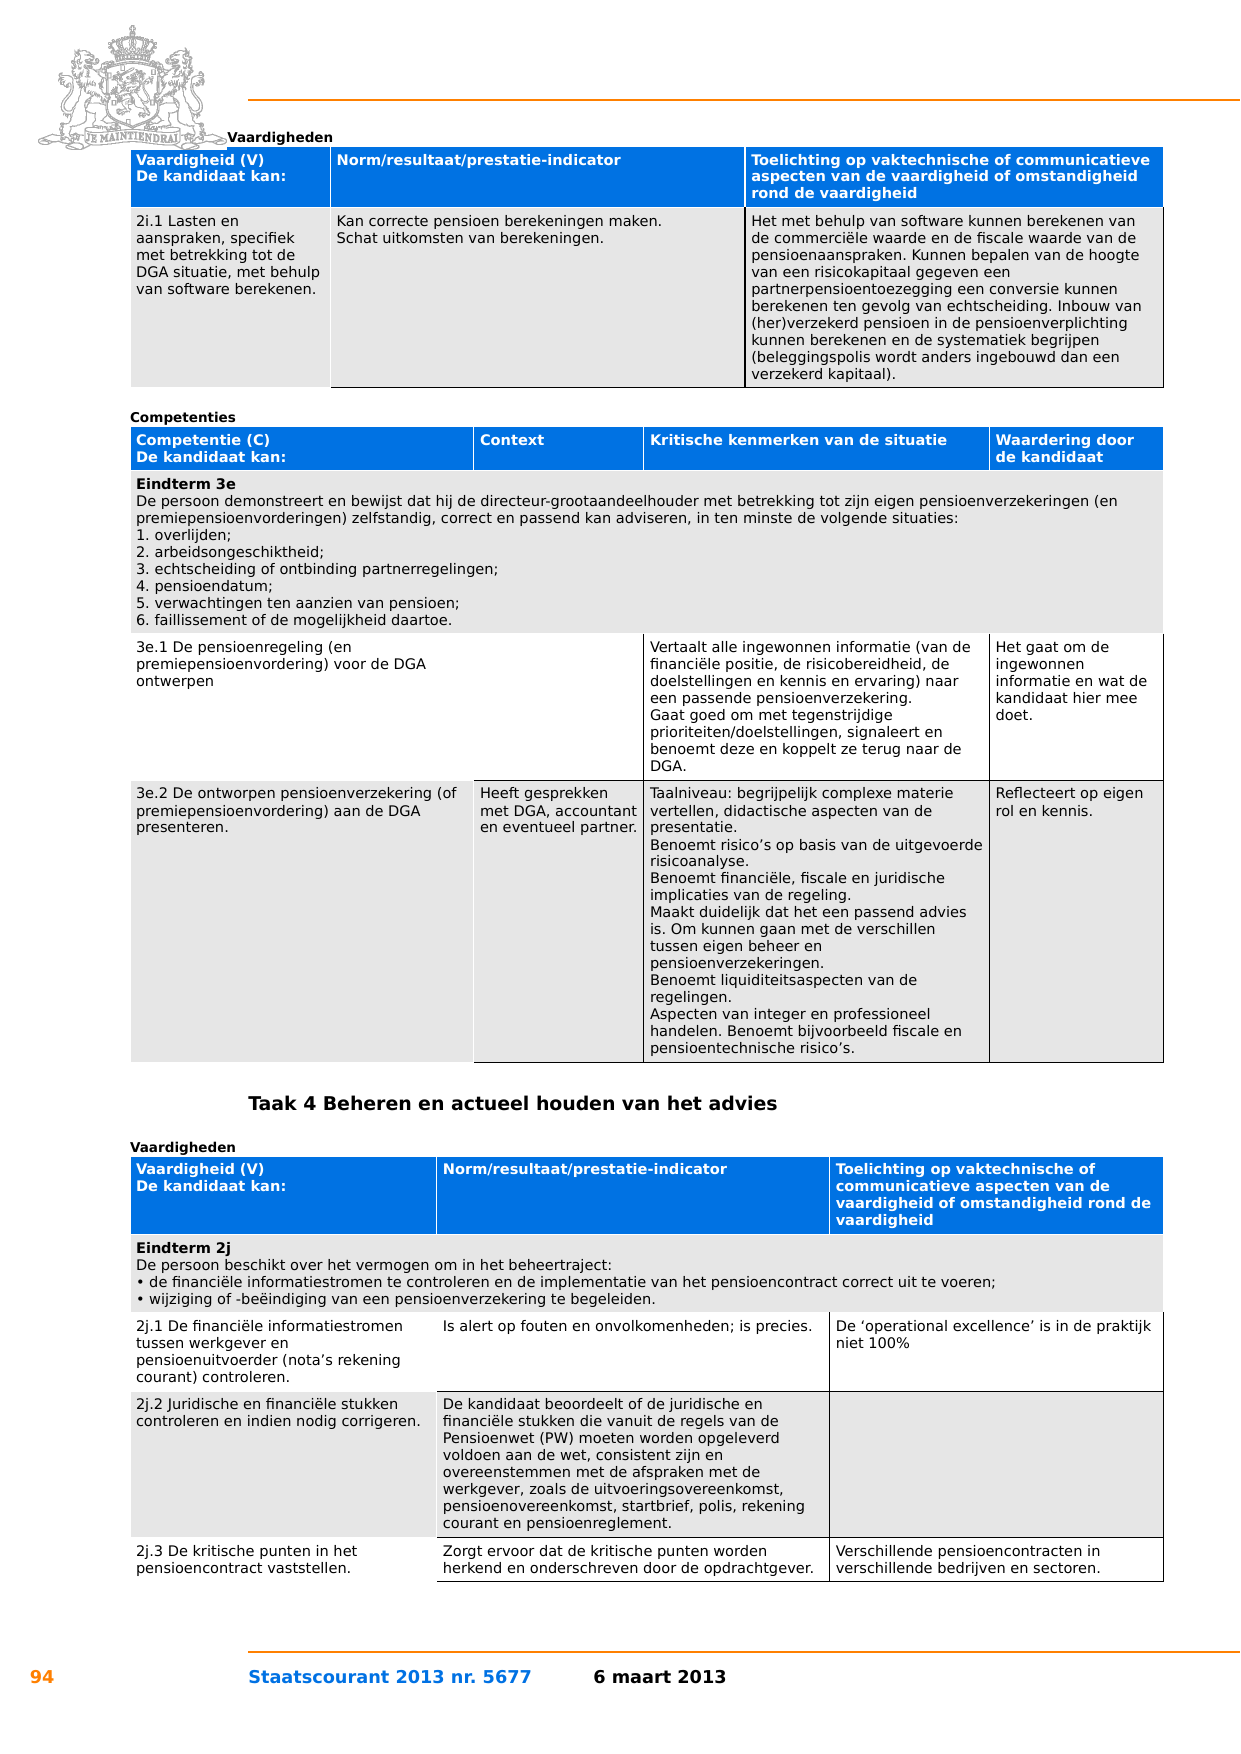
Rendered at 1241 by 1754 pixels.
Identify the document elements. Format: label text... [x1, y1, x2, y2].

table_cell 3e.1 De pensioenregeling (en premiepensioenvordering) voor de DGA ontwerpen [131, 635, 473, 780]
table_cell Vertaalt alle ingewonnen informatie (van de financiële positie, de risicobereidheid, de doelstellingen en kennis en ervaring) naar een passende pensioenverzekering. Gaat goed om met tegenstrijdige prioriteiten/doelstellingen, signaleert en benoemt deze en koppelt ze terug naar de DGA. [644, 635, 989, 780]
table_cell Norm/resultaat/prestatie-indicator [437, 1157, 829, 1234]
table_cell De kandidaat beoordeelt of de juridische en financiële stukken die vanuit de regels van de Pensioenwet (PW) moeten worden opgeleverd voldoen aan de wet, consistent zijn en overeenstemmen met de afspraken met de werkgever, zoals de uitvoeringsovereenkomst, pensioenovereenkomst, startbrief, polis, rekening courant en pensioenreglement. [437, 1392, 829, 1537]
table_cell Norm/resultaat/prestatie-indicator [331, 147, 744, 207]
table_cell 3e.2 De ontworpen pensioenverzekering (of premiepensioenvordering) aan de DGA presenteren. [131, 781, 473, 1062]
table_cell Toelichting op vaktechnische of communicatieve aspecten van de vaardigheid of omstandigheid rond de vaardigheid [746, 147, 1163, 207]
table_cell Heeft gesprekken met DGA, accountant en eventueel partner. [474, 781, 643, 1062]
table_header Vaardigheden [130, 1140, 1163, 1156]
table_cell Het gaat om de ingewonnen informatie en wat de kandidaat hier mee doet. [990, 635, 1163, 780]
table_cell Kan correcte pensioen berekeningen maken. Schat uitkomsten van berekeningen. [331, 208, 744, 387]
table_cell Toelichting op vaktechnische of communicatieve aspecten van de vaardigheid of omstandigheid rond de vaardigheid [830, 1157, 1163, 1234]
table_cell 2i.1 Lasten en aanspraken, specifiek met betrekking tot de DGA situatie, met behulp van software berekenen. [131, 208, 330, 387]
table_cell Is alert op fouten en onvolkomenheden; is precies. [437, 1313, 829, 1391]
table_cell Verschillende pensioencontracten in verschillende bedrijven en sectoren. [830, 1538, 1163, 1581]
subtitle Taak 4 Beheren en actueel houden van het advies [248, 1093, 1163, 1115]
table_cell [474, 635, 643, 780]
table_cell Zorgt ervoor dat de kritische punten worden herkend en onderschreven door de opdrachtgever. [437, 1538, 829, 1581]
table_cell Waardering door de kandidaat [990, 427, 1163, 470]
table_cell [830, 1392, 1163, 1537]
table_header Competenties [130, 410, 1163, 426]
table_cell Vaardigheid (V) De kandidaat kan: [131, 147, 330, 207]
table_cell De ‘operational excellence’ is in de praktijk niet 100% [830, 1313, 1163, 1391]
picture [38, 25, 227, 150]
table_cell 2j.3 De kritische punten in het pensioencontract vaststellen. [131, 1538, 436, 1581]
table_cell 2j.1 De financiële informatiestromen tussen werkgever en pensioenuitvoerder (nota’s rekening courant) controleren. [131, 1313, 436, 1391]
table_cell Taalniveau: begrijpelijk complexe materie vertellen, didactische aspecten van de presentatie. Benoemt risico’s op basis van de uitgevoerde risicoanalyse. Benoemt financiële, fiscale en juridische implicaties van de regeling. Maakt duidelijk dat het een passend advies is. Om kunnen gaan met de verschillen tussen eigen beheer en pensioenverzekeringen. Benoemt liquiditeitsaspecten van de regelingen. Aspecten van integer en professioneel handelen. Benoemt bijvoorbeeld fiscale en pensioentechnische risico’s. [644, 781, 989, 1062]
table_cell Eindterm 2j De persoon beschikt over het vermogen om in het beheertraject: • de financiële informatiestromen te controleren en de implementatie van het pensioencontract correct uit te voeren; • wijziging of -beëindiging van een pensioenverzekering te begeleiden. [131, 1235, 1163, 1312]
table_cell Kritische kenmerken van de situatie [644, 427, 989, 470]
table_cell Context [474, 427, 643, 470]
table_cell 2j.2 Juridische en financiële stukken controleren en indien nodig corrigeren. [131, 1392, 436, 1537]
table_cell Competentie (C) De kandidaat kan: [131, 427, 473, 470]
table_header Vaardigheden [227, 130, 1163, 146]
table_cell Eindterm 3e De persoon demonstreert en bewijst dat hij de directeur-grootaandeelhouder met betrekking tot zijn eigen pensioenverzekeringen (en premiepensioenvorderingen) zelfstandig, correct en passend kan adviseren, in ten minste de volgende situaties: 1. overlijden; 2. arbeidsongeschiktheid; 3. echtscheiding of ontbinding partnerregelingen; 4. pensioendatum; 5. verwachtingen ten aanzien van pensioen; 6. faillissement of de mogelijkheid daartoe. [131, 471, 1163, 633]
table_cell Vaardigheid (V) De kandidaat kan: [131, 1157, 436, 1234]
table_cell Het met behulp van software kunnen berekenen van de commerciële waarde en de fiscale waarde van de pensioenaanspraken. Kunnen bepalen van de hoogte van een risicokapitaal gegeven een partnerpensioentoezegging een conversie kunnen berekenen ten gevolg van echtscheiding. Inbouw van (her)verzekerd pensioen in de pensioenverplichting kunnen berekenen en de systematiek begrijpen (beleggingspolis wordt anders ingebouwd dan een verzekerd kapitaal). [746, 208, 1163, 387]
table_cell Reflecteert op eigen rol en kennis. [990, 781, 1163, 1062]
